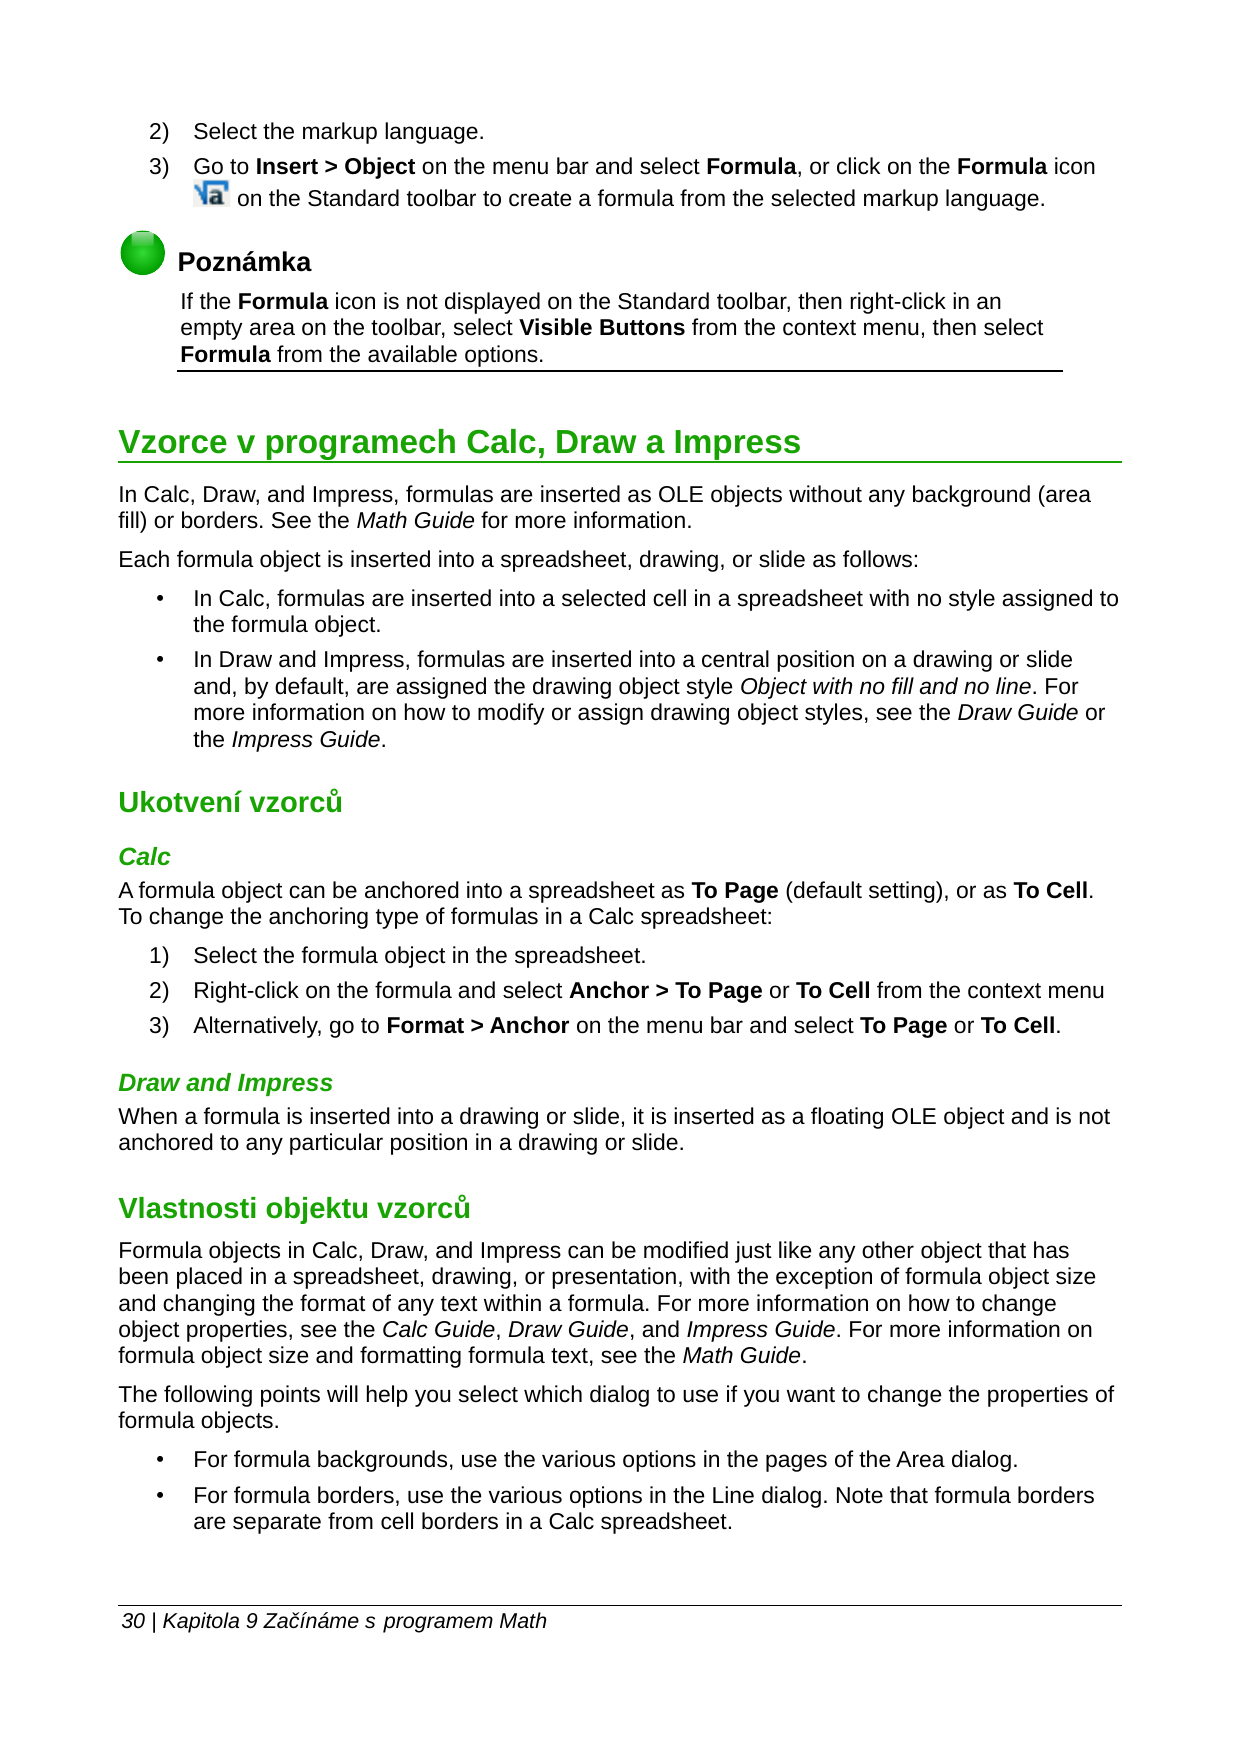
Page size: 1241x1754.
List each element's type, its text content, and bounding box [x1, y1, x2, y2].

subtitle Poznámka [118, 228, 1122, 277]
subtitle Draw and Impress [118, 1068, 1122, 1097]
list Select the formula object in the spreadsheet. [169, 942, 1122, 968]
subtitle Ukotvení vzorců [118, 785, 1122, 818]
text Each formula object is inserted into a spreadsheet, drawing, or slide as follows: [118, 546, 1122, 572]
list Alternatively, go to Format > Anchor on the menu bar and select To Page or To Cell. [169, 1012, 1122, 1038]
text In Calc, Draw, and Impress, formulas are inserted as OLE objects without any background (area fill) or borders. See the Math Guide for more information. [118, 481, 1122, 533]
list In Draw and Impress, formulas are inserted into a central position on a drawing or slide and, by default, are assigned the drawing object style Object with no fill and no line. For more information on how to modify or assign drawing object styles, see the Draw Guide or the Impress Guide. [156, 646, 1122, 752]
subtitle Calc [118, 842, 1122, 871]
text Formula objects in Calc, Draw, and Impress can be modified just like any other object that has been placed in a spreadsheet, drawing, or presentation, with the exception of formula object size and changing the format of any text within a formula. For more information on how to change object properties, see the Calc Guide, Draw Guide, and Impress Guide. For more information on formula object size and formatting formula text, see the Math Guide. [118, 1237, 1122, 1369]
text The following points will help you select which dialog to use if you want to change the properties of formula objects. [118, 1381, 1122, 1434]
list Select the markup language. [169, 118, 1122, 144]
subtitle Vlastnosti objektu vzorců [118, 1192, 1122, 1225]
subtitle Vzorce v programech Calc, Draw a Impress [118, 423, 1122, 461]
text If the Formula icon is not displayed on the Standard toolbar, then right-click in an empty area on the toolbar, select Visible Buttons from the context menu, then select Formula from the available options. [177, 285, 1063, 370]
list For formula borders, use the various options in the Line dialog. Note that formula borders are separate from cell borders in a Calc spreadsheet. [156, 1482, 1122, 1534]
picture [193, 179, 231, 207]
list Go to Insert > Object on the menu bar and select Formula, or click on the Formula icon on the Standard toolbar to create a formula from the selected markup language. [169, 153, 1122, 212]
list Right-click on the formula and select Anchor > To Page or To Cell from the context menu [169, 977, 1122, 1003]
text When a formula is inserted into a drawing or slide, it is inserted as a floating OLE object and is not anchored to any particular position in a drawing or slide. [118, 1103, 1122, 1155]
list For formula backgrounds, use the various options in the pages of the Area dialog. [156, 1446, 1122, 1473]
list In Calc, formulas are inserted into a selected cell in a spreadsheet with no style assigned to the formula object. [156, 585, 1122, 638]
text A formula object can be anchored into a spreadsheet as To Page (default setting), or as To Cell. To change the anchoring type of formulas in a Calc spreadsheet: [118, 877, 1122, 929]
